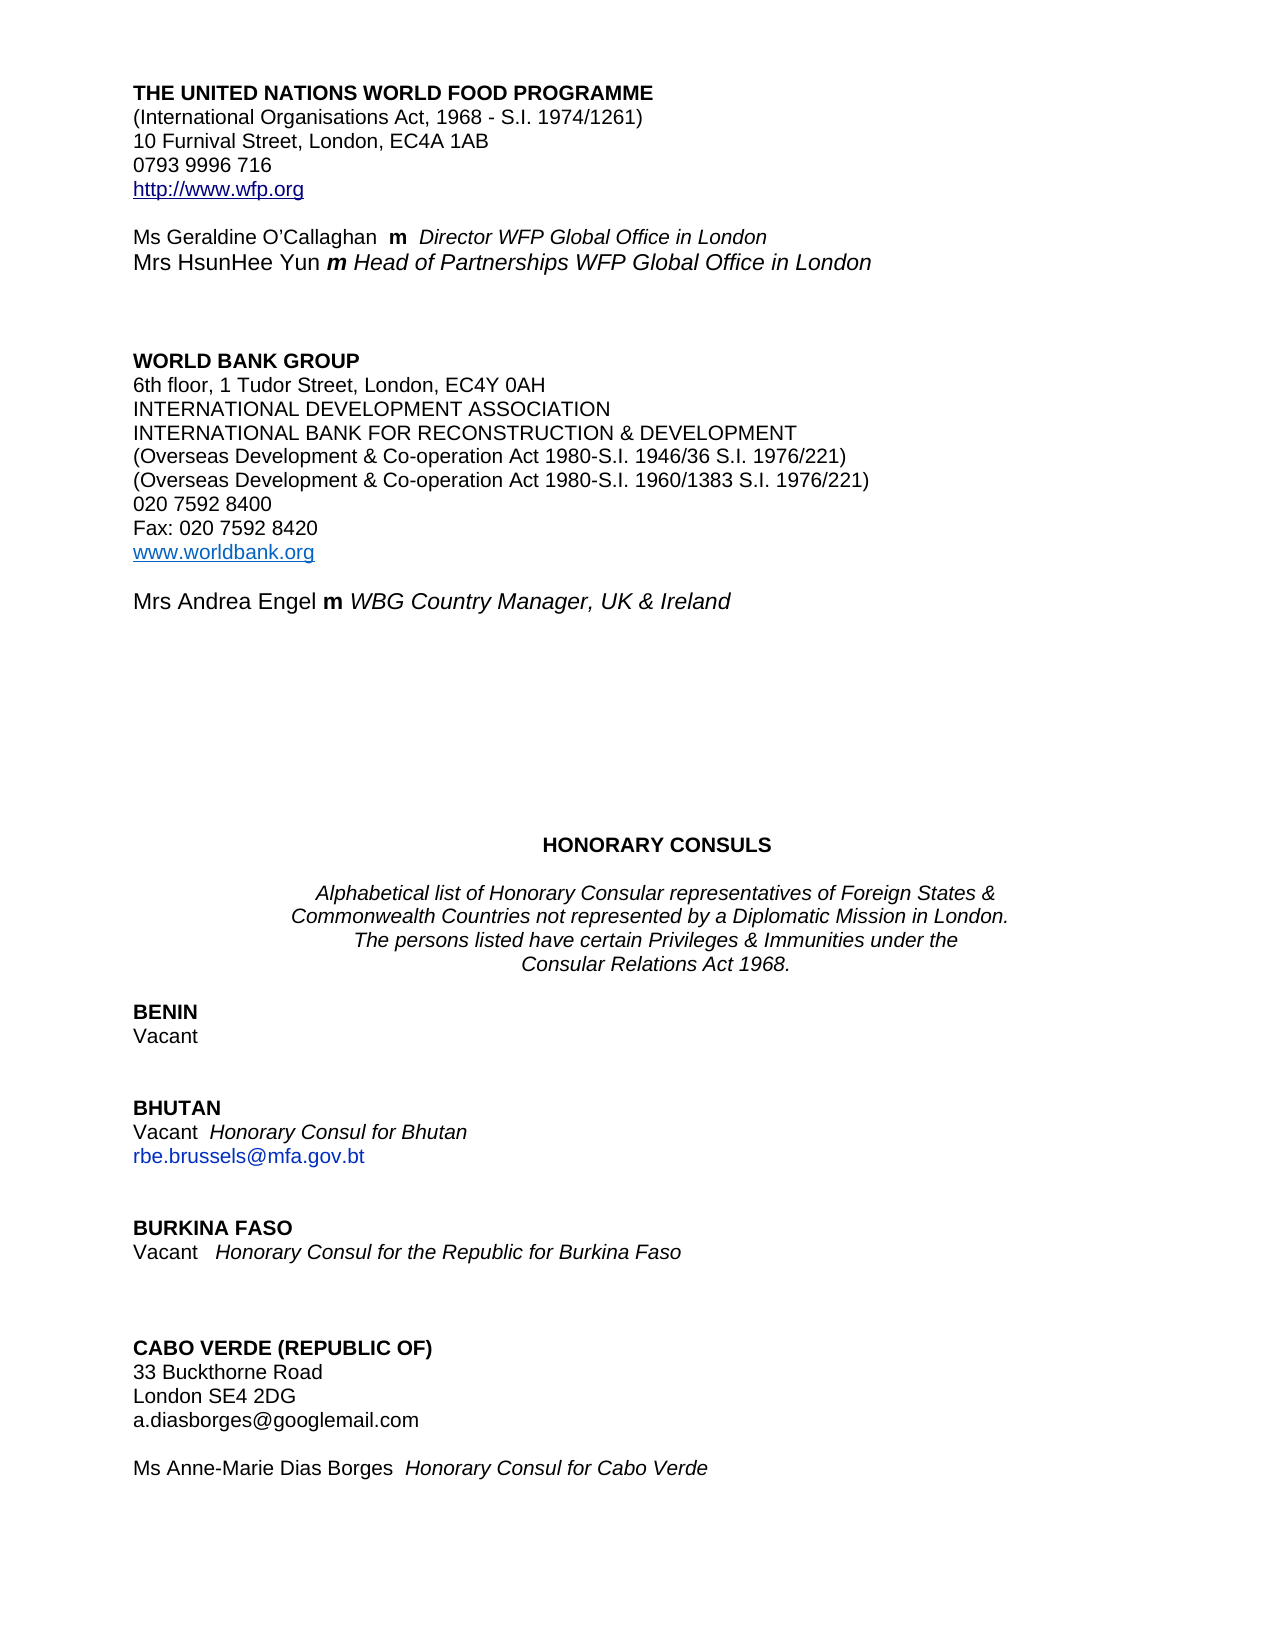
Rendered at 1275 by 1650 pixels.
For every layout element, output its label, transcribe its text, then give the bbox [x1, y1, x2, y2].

text Commonwealth Countries not represented by a Diplomatic Mission in London. [133, 904, 1181, 928]
text (International Organisations Act, 1968 - S.I. 1974/1261) [133, 105, 1181, 129]
text a.diasborges@googlemail.com [133, 1407, 1181, 1431]
text Fax: 020 7592 8420 [133, 516, 1181, 540]
text 0793 9996 716 http://www.wfp.org [133, 153, 1181, 201]
subtitle BENIN [133, 1000, 1181, 1024]
text Vacant Honorary Consul for Bhutan [133, 1120, 1181, 1144]
text 020 7592 8400 [133, 492, 1181, 516]
text rbe.brussels@mfa.gov.bt [133, 1144, 1181, 1168]
text 10 Furnival Street, London, EC4A 1AB [133, 129, 1181, 153]
text London SE4 2DG [133, 1383, 1181, 1407]
subtitle BHUTAN [133, 1096, 1181, 1120]
text www.worldbank.org [133, 540, 1181, 564]
text THE UNITED NATIONS WORLD FOOD PROGRAMME [133, 81, 1181, 105]
text Mrs HsunHee Yun m Head of Partnerships WFP Global Office in London [133, 249, 1181, 275]
text 33 Buckthorne Road [133, 1359, 1181, 1383]
text WORLD BANK GROUP [133, 348, 1181, 372]
text Consular Relations Act 1968. [133, 952, 1181, 976]
text Alphabetical list of Honorary Consular representatives of Foreign States & [133, 880, 1181, 904]
text Ms Anne-Marie Dias Borges Honorary Consul for Cabo Verde [133, 1455, 1181, 1479]
subtitle BURKINA FASO [133, 1216, 1181, 1240]
text (Overseas Development & Co-operation Act 1980-S.I. 1946/36 S.I. 1976/221) [133, 444, 1181, 468]
text Ms Geraldine O’Callaghan m Director WFP Global Office in London [133, 225, 1181, 249]
subtitle CABO VERDE (REPUBLIC OF) [133, 1336, 1181, 1359]
text HONORARY CONSULS [133, 832, 1181, 856]
text (Overseas Development & Co-operation Act 1980-S.I. 1960/1383 S.I. 1976/221) [133, 468, 1181, 492]
text Vacant Honorary Consul for the Republic for Burkina Faso [133, 1240, 1181, 1264]
text INTERNATIONAL DEVELOPMENT ASSOCIATION [133, 396, 1181, 420]
text INTERNATIONAL BANK FOR RECONSTRUCTION & DEVELOPMENT [133, 420, 1181, 444]
text 6th floor, 1 Tudor Street, London, EC4Y 0AH [133, 372, 1181, 396]
text The persons listed have certain Privileges & Immunities under the [133, 928, 1181, 952]
text Vacant [133, 1024, 1181, 1048]
text Mrs Andrea Engel m WBG Country Manager, UK & Ireland [133, 588, 1181, 614]
